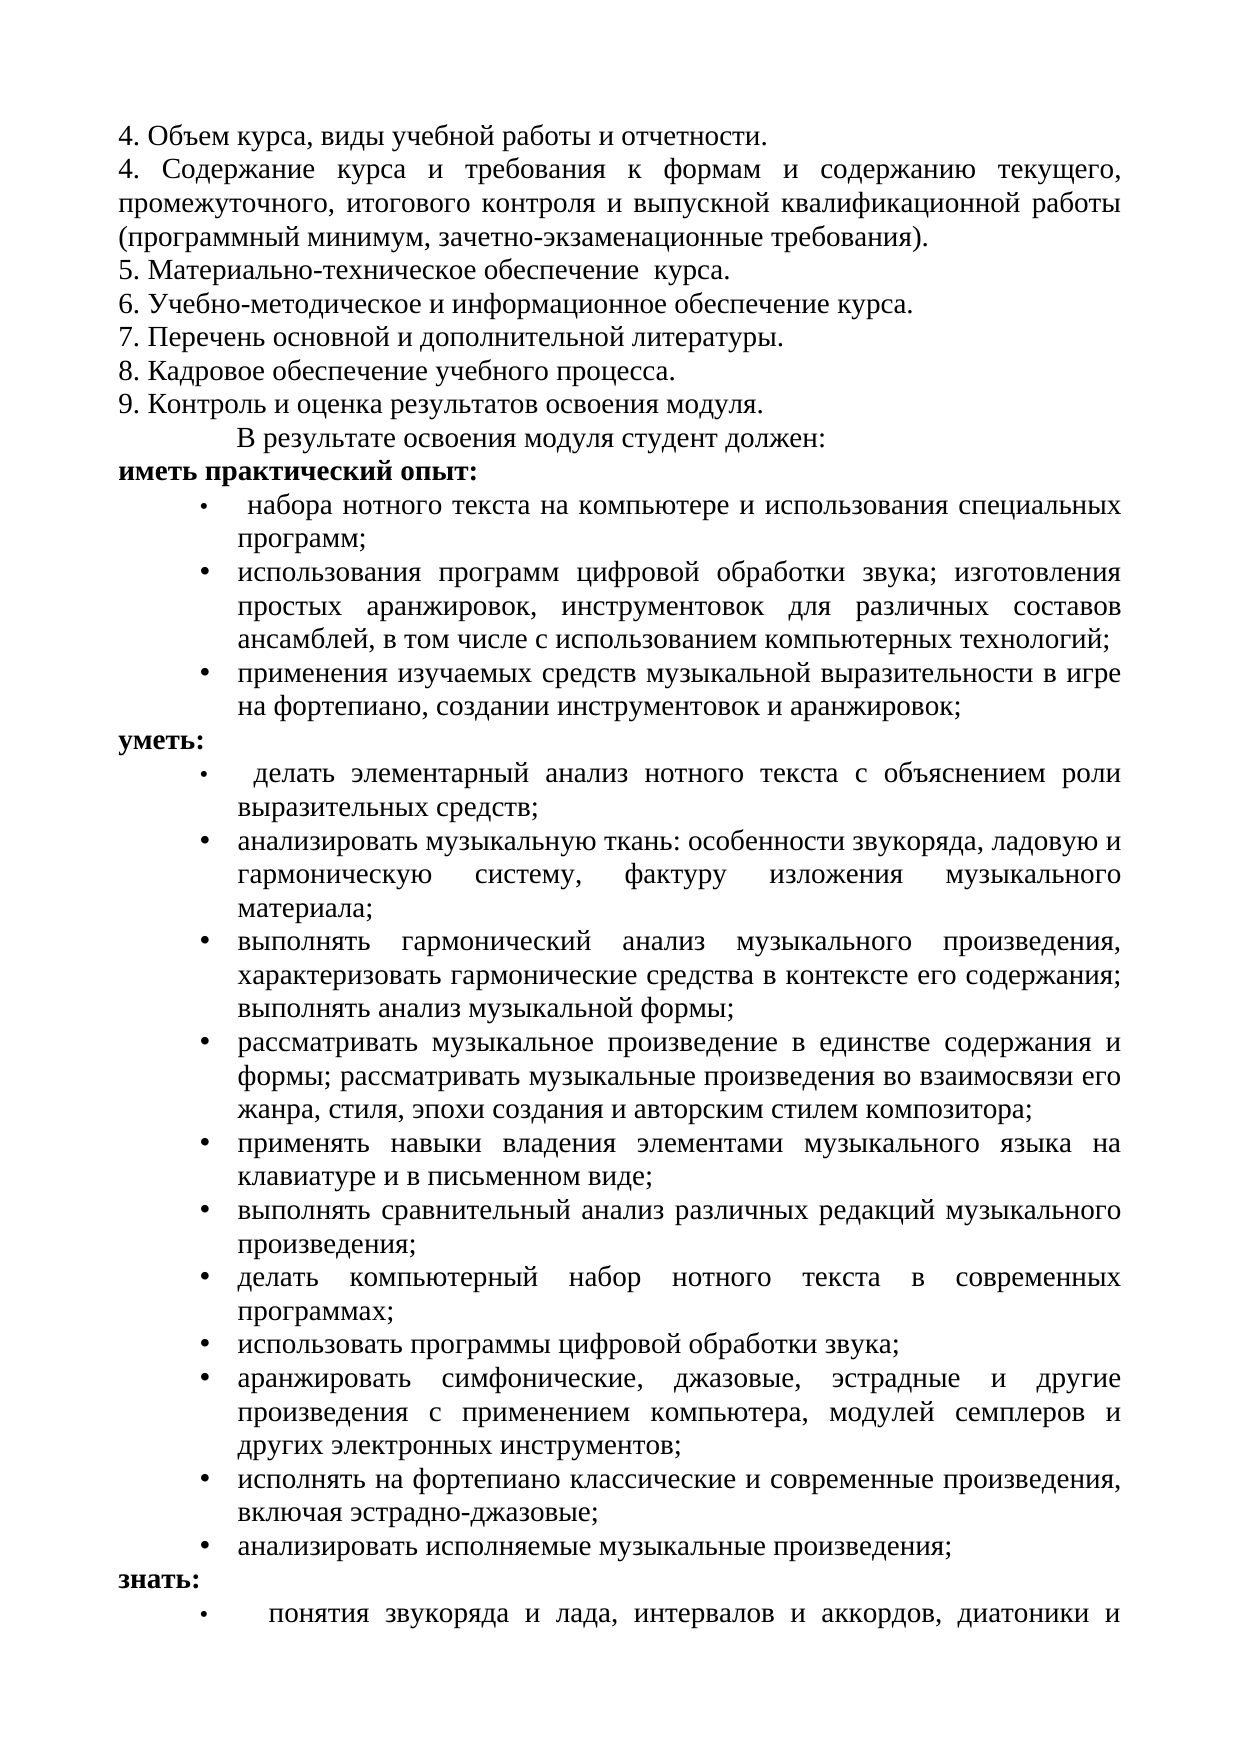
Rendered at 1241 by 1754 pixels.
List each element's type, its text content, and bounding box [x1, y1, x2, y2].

list применения изучаемых средств музыкальной выразительности в игре на фортепиано, создании инструментовок и аранжировок; [200, 655, 1122, 722]
list выполнять гармонический анализ музыкального произведения, характеризовать гармонические средства в контексте его содержания; выполнять анализ музыкальной формы; [200, 923, 1122, 1024]
list делать элементарный анализ нотного текста с объяснением роли выразительных средств; [200, 756, 1122, 823]
list набора нотного текста на компьютере и использования специальных программ; [200, 487, 1122, 554]
list рассматривать музыкальное произведение в единстве содержания и формы; рассматривать музыкальные произведения во взаимосвязи его жанра, стиля, эпохи создания и авторским стилем композитора; [200, 1024, 1122, 1125]
text знать: [118, 1562, 1122, 1595]
list понятия звукоряда и лада, интервалов и аккордов, диатоники и [200, 1595, 1122, 1629]
list анализировать исполняемые музыкальные произведения; [200, 1528, 1122, 1562]
list аранжировать симфонические, джазовые, эстрадные и другие произведения с применением компьютера, модулей семплеров и других электронных инструментов; [200, 1360, 1122, 1461]
text 4. Объем курса, виды учебной работы и отчетности. [118, 118, 1122, 152]
text 7. Перечень основной и дополнительной литературы. [118, 319, 1122, 353]
text В результате освоения модуля студент должен: [118, 420, 1122, 453]
list выполнять сравнительный анализ различных редакций музыкального произведения; [200, 1192, 1122, 1259]
list анализировать музыкальную ткань: особенности звукоряда, ладовую и гармоническую систему, фактуру изложения музыкального материала; [200, 823, 1122, 923]
list исполнять на фортепиано классические и современные произведения, включая эстрадно-джазовые; [200, 1461, 1122, 1528]
list использования программ цифровой обработки звука; изготовления простых аранжировок, инструментовок для различных составов ансамблей, в том числе с использованием компьютерных технологий; [200, 554, 1122, 655]
text уметь: [118, 722, 1122, 756]
list использовать программы цифровой обработки звука; [200, 1326, 1122, 1360]
list делать компьютерный набор нотного текста в современных программах; [200, 1259, 1122, 1326]
text 4. Содержание курса и требования к формам и содержанию текущего, промежуточного, итогового контроля и выпускной квалификационной работы (программный минимум, зачетно-экзаменационные требования). [118, 152, 1122, 252]
text иметь практический опыт: [118, 453, 1122, 487]
list применять навыки владения элементами музыкального языка на клавиатуре и в письменном виде; [200, 1125, 1122, 1192]
text 9. Контроль и оценка результатов освоения модуля. [118, 386, 1122, 420]
text 6. Учебно-методическое и информационное обеспечение курса. [118, 286, 1122, 319]
text 5. Материально-техническое обеспечение курса. [118, 252, 1122, 286]
text 8. Кадровое обеспечение учебного процесса. [118, 353, 1122, 386]
